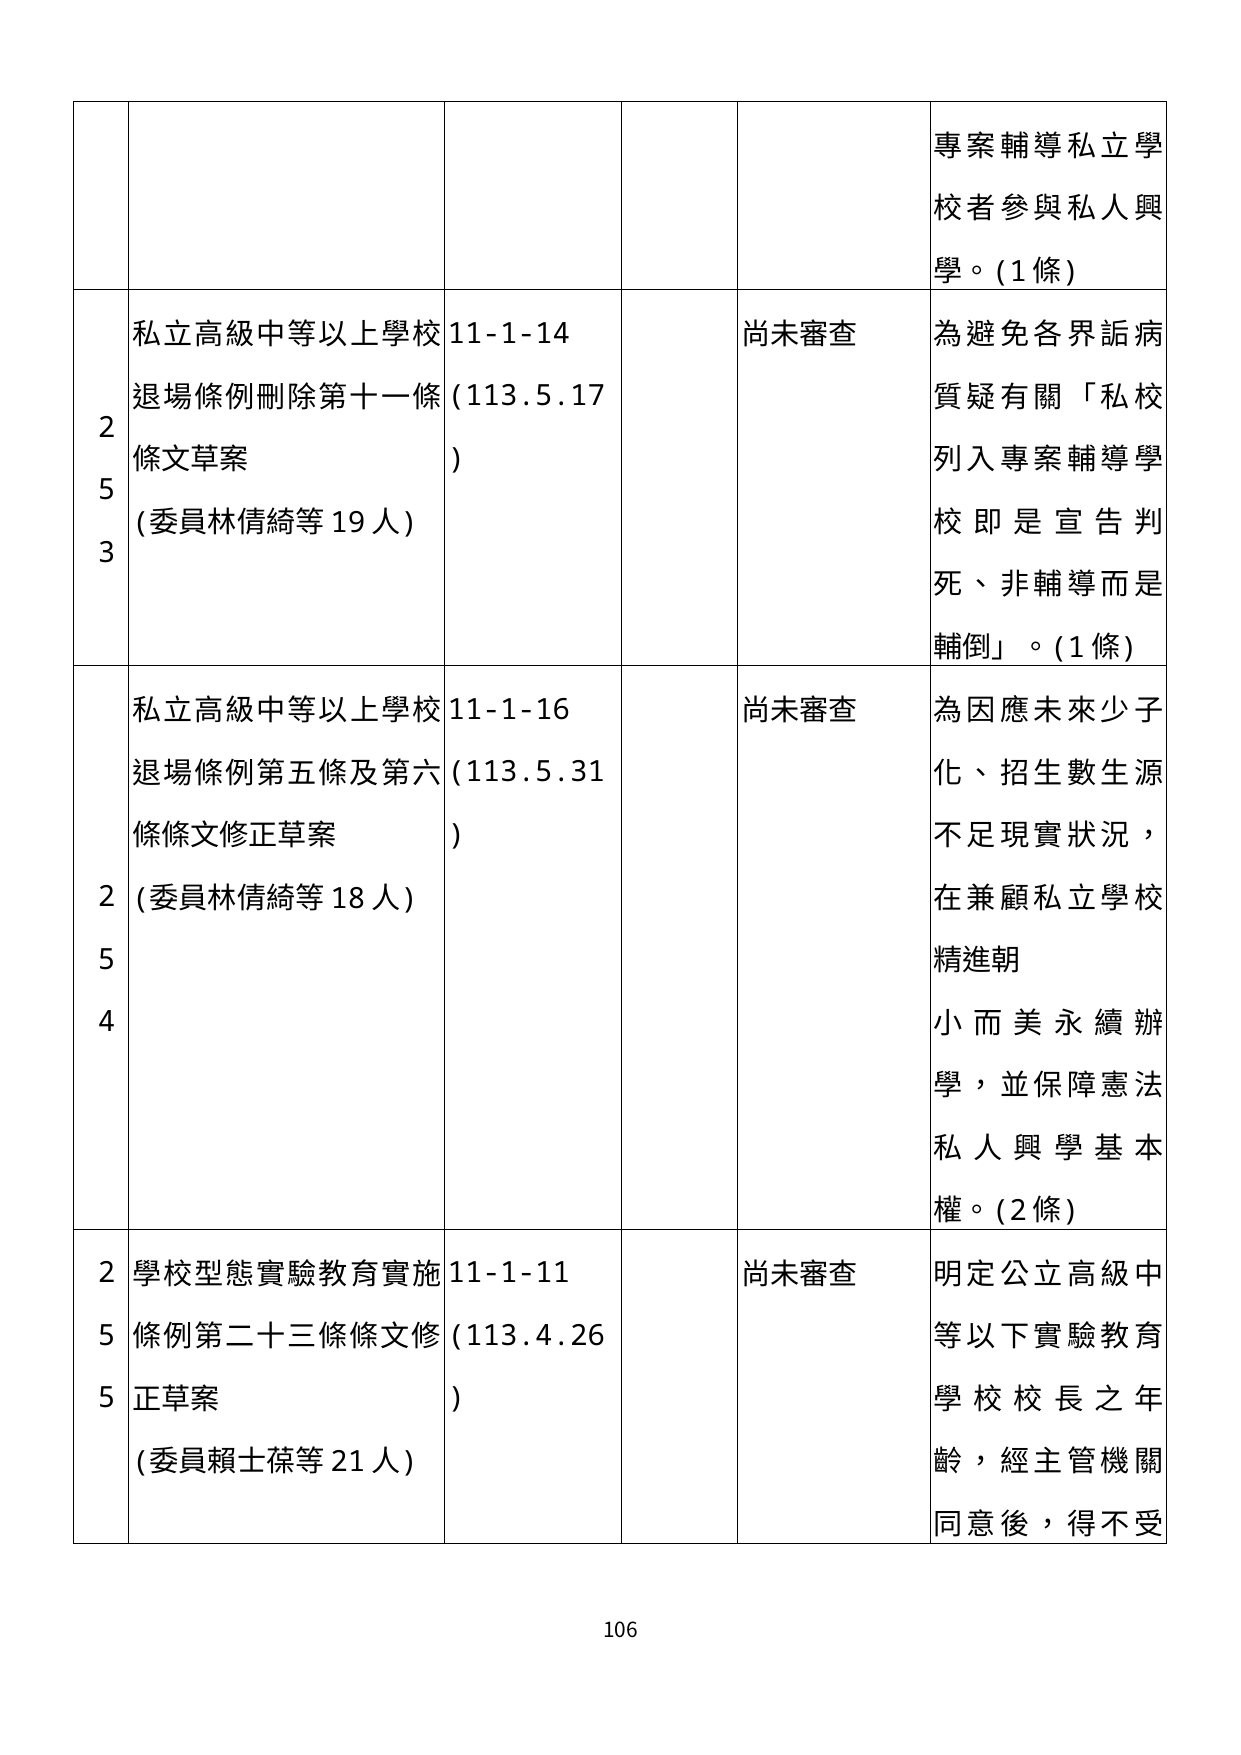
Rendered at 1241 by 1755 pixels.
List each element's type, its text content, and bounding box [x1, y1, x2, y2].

table_cell 為避免各界詬病質疑有關「私校列入專案輔導學校即是宣告判死、非輔導而是輔倒」。(1條) [931, 290, 1166, 665]
table_cell [74, 102, 128, 289]
table_cell 11-1-16 (113.5.31) [445, 666, 621, 1229]
table_cell [622, 666, 737, 1229]
table_cell 11-1-14 (113.5.17) [445, 290, 621, 665]
table_cell [74, 666, 128, 1229]
table_cell 私立高級中等以上學校退場條例第五條及第六條條文修正草案 (委員林倩綺等18人) [129, 666, 444, 1229]
table_cell [445, 102, 621, 289]
table_cell 學校型態實驗教育實施條例第二十三條條文修正草案 (委員賴士葆等21人) [129, 1230, 444, 1542]
table_cell 尚未審查 [738, 290, 930, 665]
table_cell [622, 102, 737, 289]
table_cell [129, 102, 444, 289]
table_cell 為因應未來少子化、招生數生源不足現實狀況，在兼顧私立學校精進朝 小而美永續辦學，並保障憲法私人興學基本權。(2條) [931, 666, 1166, 1229]
table_cell 11-1-11 (113.4.26) [445, 1230, 621, 1542]
table_cell [74, 290, 128, 665]
table_cell 尚未審查 [738, 666, 930, 1229]
table_cell 私立高級中等以上學校退場條例刪除第十一條條文草案 (委員林倩綺等19人) [129, 290, 444, 665]
table_cell [622, 290, 737, 665]
table_cell 專案輔導私立學校者參與私人興學。(1條) [931, 102, 1166, 289]
table_cell [738, 102, 930, 289]
table_cell [74, 1230, 128, 1542]
table_cell 尚未審查 [738, 1230, 930, 1542]
table_cell [622, 1230, 737, 1542]
table_cell 明定公立高級中等以下實驗教育學校校長之年齡，經主管機關同意後，得不受 [931, 1230, 1166, 1542]
